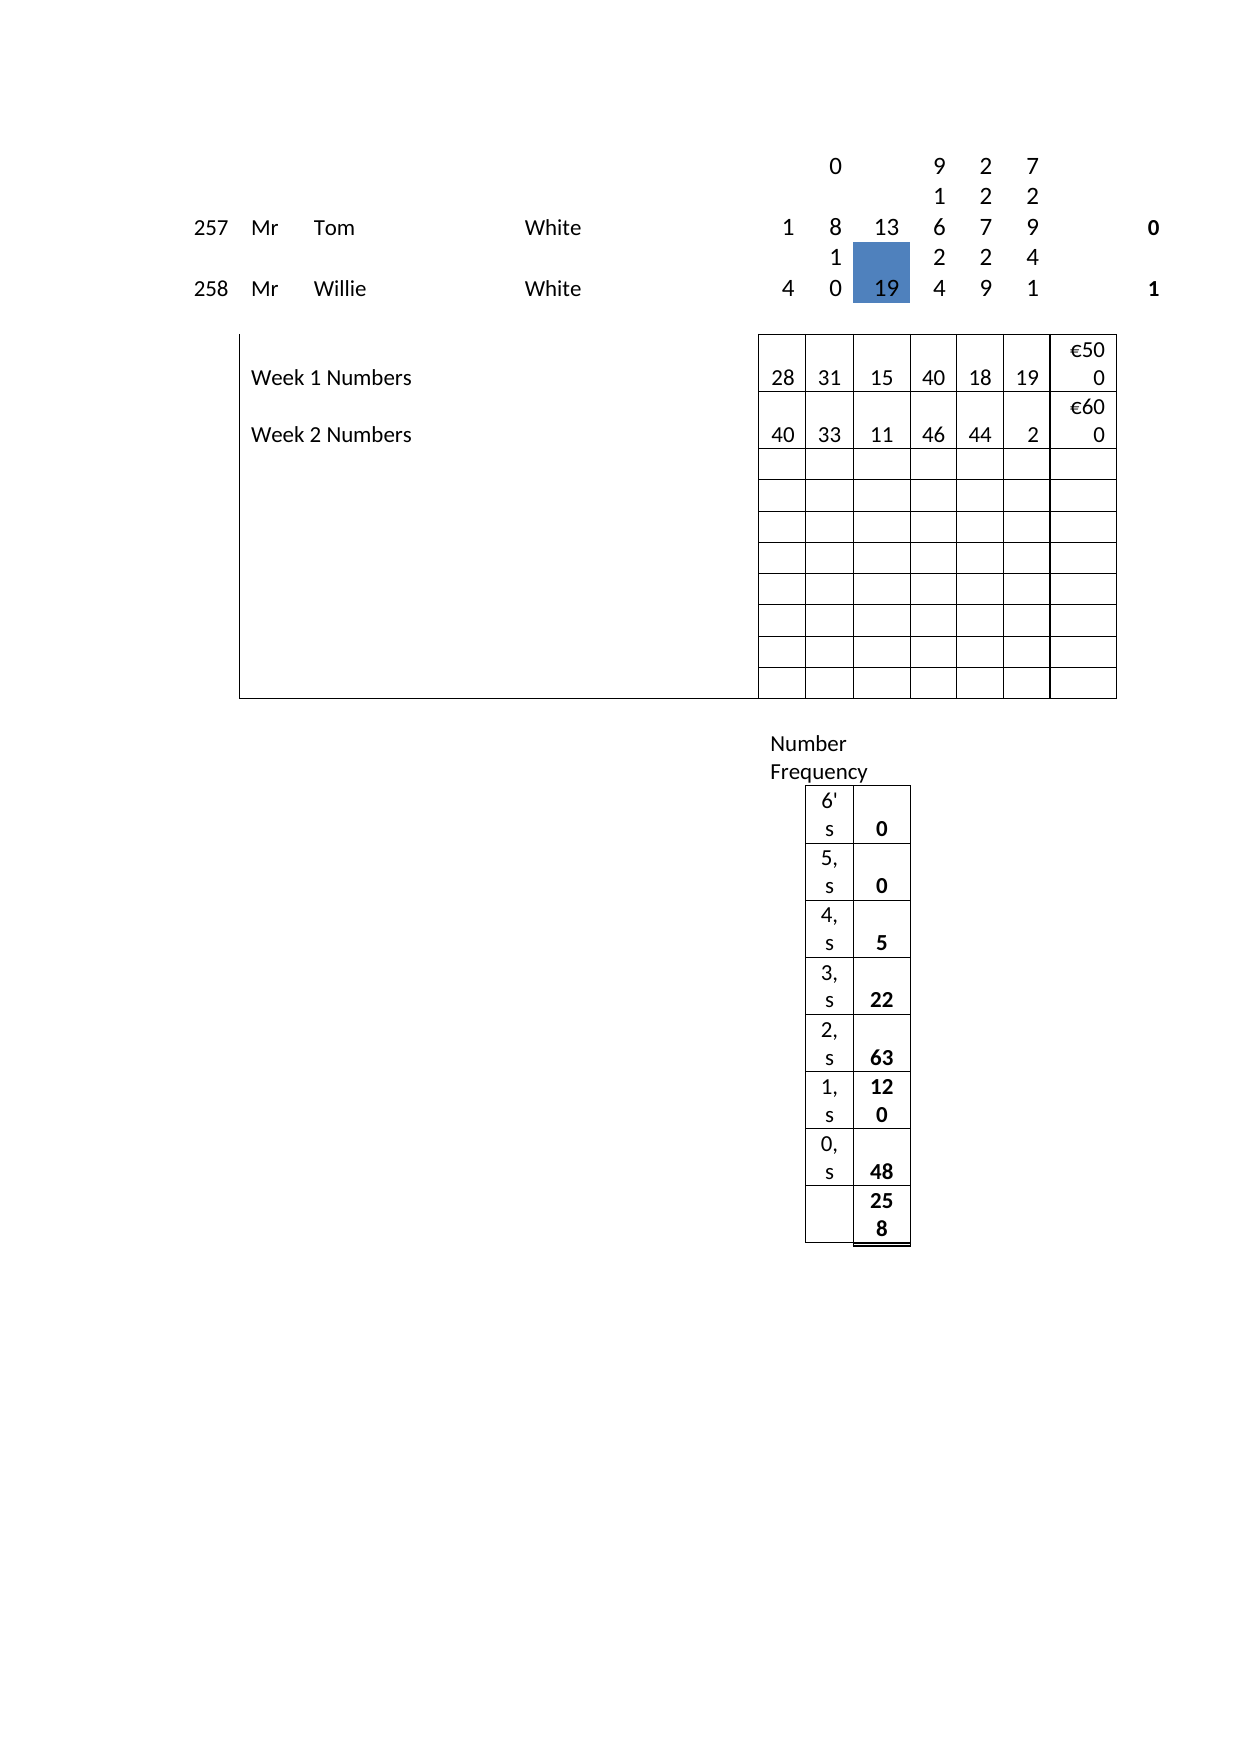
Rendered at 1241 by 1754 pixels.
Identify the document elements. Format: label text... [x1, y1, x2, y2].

table_cell [513, 542, 758, 573]
table_cell [911, 1128, 957, 1185]
table_cell [1117, 334, 1191, 391]
table_cell [957, 303, 1003, 334]
table_cell [513, 391, 758, 448]
table_cell [1050, 900, 1116, 957]
table_cell [806, 480, 853, 511]
table_cell [302, 1185, 513, 1242]
table_cell [1003, 1128, 1050, 1185]
table_cell [1003, 1306, 1050, 1337]
table_cell [1117, 479, 1191, 511]
table_cell [240, 699, 302, 729]
table_cell [759, 1014, 805, 1071]
table_cell [854, 480, 910, 511]
table_cell [513, 1275, 759, 1306]
table_cell [240, 1014, 302, 1071]
table_cell [1117, 511, 1191, 542]
table_cell [759, 1128, 805, 1185]
table_cell [853, 1247, 910, 1275]
table_cell [302, 957, 513, 1014]
table_cell [1051, 637, 1116, 667]
table_cell [853, 303, 910, 334]
table_cell [302, 1306, 513, 1337]
table_cell [302, 729, 513, 785]
table_cell [160, 1185, 239, 1242]
table_cell [1003, 1014, 1050, 1071]
table_cell [160, 448, 239, 479]
table_cell [806, 637, 853, 667]
table_cell [240, 900, 302, 957]
table_cell [240, 1071, 302, 1128]
table_cell [759, 1275, 806, 1306]
table_cell [806, 668, 853, 698]
table_cell [1117, 448, 1191, 479]
table_cell [1003, 1185, 1050, 1242]
table_cell [1117, 636, 1191, 667]
table_cell 5 [854, 901, 910, 957]
table_cell 9 [910, 150, 957, 181]
table_cell [759, 843, 805, 899]
table_cell [513, 604, 758, 636]
table_cell [911, 900, 957, 957]
table_cell [911, 480, 956, 511]
table_cell [759, 512, 805, 542]
table_cell 0 [854, 786, 910, 842]
table_cell Tom [302, 181, 513, 242]
table_cell [1050, 1242, 1116, 1275]
table_cell [1116, 150, 1191, 181]
table_cell [759, 957, 805, 1014]
table_cell [1004, 480, 1049, 511]
table_cell [806, 303, 853, 334]
table_cell 7 [1003, 150, 1050, 181]
table_cell [240, 636, 302, 667]
table_cell 1 [1116, 242, 1191, 303]
table_cell [1004, 668, 1049, 698]
table_cell [302, 303, 513, 334]
table_cell 2 [957, 150, 1003, 181]
table_cell [513, 900, 759, 957]
table_cell [240, 150, 302, 181]
table_cell Mr [240, 242, 302, 303]
table_cell [1051, 668, 1116, 698]
table_cell [1051, 543, 1116, 573]
table_cell Week 2 Numbers [240, 391, 513, 448]
table_cell [160, 303, 239, 334]
table_cell 24 [910, 242, 957, 303]
table_cell [513, 699, 759, 729]
table_cell [759, 1071, 805, 1128]
table_cell Week 1 Numbers [240, 334, 513, 391]
table_cell [1050, 181, 1116, 242]
table_cell [1050, 1014, 1116, 1071]
table_cell [759, 449, 805, 479]
table_cell [806, 699, 853, 729]
table_cell [1050, 303, 1116, 334]
table_cell [759, 785, 805, 842]
table_cell [1050, 1185, 1116, 1242]
table_cell [1116, 303, 1191, 334]
table_cell [513, 785, 759, 842]
table_cell [160, 1128, 239, 1185]
table_cell 0 [806, 150, 853, 181]
table_cell [240, 511, 302, 542]
table_cell [302, 1014, 513, 1071]
table_cell [240, 448, 302, 479]
table_cell [1004, 543, 1049, 573]
table_cell [911, 1185, 957, 1242]
table_cell 18 [957, 335, 1003, 391]
table_cell [1051, 605, 1116, 636]
table_cell [957, 1185, 1003, 1242]
table_cell [910, 1275, 957, 1306]
table_cell [302, 900, 513, 957]
table_cell [302, 1128, 513, 1185]
table_cell [806, 512, 853, 542]
table_cell [513, 729, 759, 785]
table_cell [759, 668, 805, 698]
table_cell [1004, 574, 1049, 604]
table_cell [513, 636, 758, 667]
table_cell [854, 605, 910, 636]
table_cell [1003, 729, 1050, 785]
table_cell [957, 1242, 1003, 1275]
table_cell [910, 1306, 957, 1337]
table_cell [302, 1275, 513, 1306]
table_cell [1050, 150, 1116, 181]
table_cell 29 [1003, 181, 1050, 242]
table_cell [1004, 449, 1049, 479]
table_cell [911, 785, 957, 842]
table_cell [759, 1242, 806, 1275]
table_cell €600 [1051, 392, 1116, 448]
table_cell [240, 1185, 302, 1242]
table_cell [1116, 957, 1191, 1014]
table_cell 29 [957, 242, 1003, 303]
table_cell [1004, 605, 1049, 636]
table_cell [1117, 391, 1191, 448]
table_cell 22 [854, 958, 910, 1014]
table_cell [1003, 303, 1050, 334]
table_cell [240, 303, 302, 334]
table_cell 31 [806, 335, 853, 391]
table_cell [240, 1242, 302, 1275]
table_cell [240, 785, 302, 842]
table_cell [759, 150, 806, 181]
table_cell [160, 843, 239, 899]
table_cell [302, 479, 513, 511]
table_cell [302, 636, 513, 667]
table_cell [1117, 604, 1191, 636]
table_cell 0,s [806, 1129, 853, 1185]
table_cell [513, 448, 758, 479]
table_cell [759, 605, 805, 636]
table_cell [957, 449, 1003, 479]
table_cell [957, 785, 1003, 842]
table_cell [160, 1275, 239, 1306]
table_cell [513, 1014, 759, 1071]
table_cell [910, 303, 957, 334]
table_cell [759, 480, 805, 511]
table_cell [1003, 699, 1050, 729]
table_cell [910, 1242, 957, 1275]
table_cell [240, 1128, 302, 1185]
table_cell [1117, 573, 1191, 604]
table_cell [957, 843, 1003, 899]
table_cell [160, 391, 239, 448]
table_cell [240, 1275, 302, 1306]
table_cell [513, 957, 759, 1014]
table_cell [1116, 1071, 1191, 1128]
table_cell [1116, 1014, 1191, 1071]
table_cell [854, 574, 910, 604]
table_cell [1116, 785, 1191, 842]
table_cell [240, 957, 302, 1014]
table_cell [302, 785, 513, 842]
table_cell [1003, 1071, 1050, 1128]
table_cell [911, 637, 956, 667]
table_cell [1116, 1128, 1191, 1185]
table_cell 6's [806, 786, 853, 842]
table_cell [302, 573, 513, 604]
table_cell [1050, 843, 1116, 899]
table_cell [957, 900, 1003, 957]
table_cell [1050, 1071, 1116, 1128]
table_cell [160, 479, 239, 511]
table_cell [957, 1071, 1003, 1128]
table_cell [1003, 900, 1050, 957]
table_cell [1003, 957, 1050, 1014]
table_cell [513, 150, 759, 181]
table_cell [1116, 1306, 1191, 1337]
table_cell 0 [854, 844, 910, 899]
table_cell [1050, 957, 1116, 1014]
table_cell [160, 573, 239, 604]
table_cell [1116, 843, 1191, 899]
table_cell 40 [759, 392, 805, 448]
table_cell [1051, 512, 1116, 542]
table_cell 19 [853, 242, 910, 303]
table_cell [1050, 699, 1116, 729]
table_cell [853, 1275, 910, 1306]
table_cell [911, 843, 957, 899]
table_cell [854, 512, 910, 542]
table_cell [759, 637, 805, 667]
table_cell 48 [854, 1129, 910, 1185]
table_cell [1050, 1275, 1116, 1306]
table_cell [957, 1306, 1003, 1337]
table_cell [160, 785, 239, 842]
table_cell [1117, 542, 1191, 573]
table_cell [302, 150, 513, 181]
table_cell [1050, 242, 1116, 303]
table_cell 10 [806, 242, 853, 303]
table_cell [160, 150, 239, 181]
table_cell [513, 1128, 759, 1185]
table_cell 16 [910, 181, 957, 242]
table_cell [1051, 480, 1116, 511]
table_cell 40 [911, 335, 956, 391]
table_cell [759, 1185, 805, 1242]
table_cell [911, 574, 956, 604]
table_cell [1004, 512, 1049, 542]
table_cell 257 [160, 181, 239, 242]
table_cell 1 [759, 181, 806, 242]
table_cell [759, 543, 805, 573]
table_cell [1116, 1242, 1191, 1275]
table_cell [160, 1306, 239, 1337]
table_cell [302, 667, 513, 698]
table_cell [806, 1243, 853, 1275]
table_cell 63 [854, 1015, 910, 1071]
table_cell [806, 449, 853, 479]
table_cell 28 [759, 335, 805, 391]
table_cell [957, 957, 1003, 1014]
table_cell [957, 480, 1003, 511]
table_cell [759, 1306, 806, 1337]
table_cell Mr [240, 181, 302, 242]
table_cell [160, 957, 239, 1014]
table_cell [911, 543, 956, 573]
table_cell [160, 1014, 239, 1071]
table_cell [240, 843, 302, 899]
table_cell [854, 668, 910, 698]
table_cell [911, 512, 956, 542]
table_cell 0 [1116, 181, 1191, 242]
table_cell 8 [806, 181, 853, 242]
table_cell [1003, 1275, 1050, 1306]
table_cell 1,s [806, 1072, 853, 1128]
table_cell [513, 303, 759, 334]
table_cell [240, 573, 302, 604]
table_cell 258 [854, 1186, 910, 1242]
table_cell €500 [1051, 335, 1116, 391]
table_cell [854, 543, 910, 573]
table_cell [240, 479, 302, 511]
table_cell [806, 605, 853, 636]
table_cell 3,s [806, 958, 853, 1014]
table_cell Willie [302, 242, 513, 303]
table_cell 5,s [806, 844, 853, 899]
table_cell [957, 574, 1003, 604]
table_cell [1116, 900, 1191, 957]
table_cell [957, 512, 1003, 542]
table_cell 4,s [806, 901, 853, 957]
table_cell [513, 1306, 759, 1337]
table_cell [302, 542, 513, 573]
table_cell 11 [854, 392, 910, 448]
table_cell [911, 605, 956, 636]
table_cell [911, 668, 956, 698]
table_cell [1116, 698, 1191, 729]
table_cell [240, 729, 302, 785]
table_cell [957, 699, 1003, 729]
table_cell [911, 957, 957, 1014]
table_cell [911, 449, 956, 479]
table_cell [957, 1128, 1003, 1185]
table_cell 15 [854, 335, 910, 391]
table_cell Number Frequency [759, 729, 957, 785]
table_cell [160, 729, 239, 785]
table_cell [957, 543, 1003, 573]
table_cell [240, 604, 302, 636]
table_cell [759, 699, 806, 729]
table_cell [160, 900, 239, 957]
table_cell [1003, 785, 1050, 842]
table_cell [957, 637, 1003, 667]
table_cell [513, 1242, 759, 1275]
table_cell 41 [1003, 242, 1050, 303]
table_cell [513, 511, 758, 542]
table_cell [160, 604, 239, 636]
table_cell [911, 1071, 957, 1128]
table_cell 44 [957, 392, 1003, 448]
table_cell [957, 1275, 1003, 1306]
table_cell 258 [160, 242, 239, 303]
table_cell [1050, 785, 1116, 842]
table_cell [513, 843, 759, 899]
table_cell [1003, 1242, 1050, 1275]
table_cell [853, 1306, 910, 1337]
table_cell [1051, 574, 1116, 604]
table_cell [1003, 843, 1050, 899]
table_cell [806, 1275, 853, 1306]
table_cell [160, 636, 239, 667]
table_cell 33 [806, 392, 853, 448]
table_cell White [513, 181, 759, 242]
table_cell [160, 698, 239, 729]
table_cell [806, 543, 853, 573]
table_cell [957, 668, 1003, 698]
table_cell [513, 667, 758, 698]
table_cell [302, 511, 513, 542]
table_cell [513, 334, 758, 391]
table_cell [806, 1186, 853, 1242]
table_cell [1116, 729, 1191, 785]
table_cell [1116, 1185, 1191, 1242]
table_cell [302, 448, 513, 479]
table_cell [513, 1071, 759, 1128]
table_cell 4 [759, 242, 806, 303]
table_cell [160, 1242, 239, 1275]
table_cell [957, 729, 1003, 785]
table_cell [302, 843, 513, 899]
table_cell [854, 637, 910, 667]
table_cell [957, 1014, 1003, 1071]
table_cell White [513, 242, 759, 303]
table_cell [911, 1014, 957, 1071]
table_cell [1051, 449, 1116, 479]
table_cell [240, 1306, 302, 1337]
table_cell 2,s [806, 1015, 853, 1071]
table_cell [759, 900, 805, 957]
table_cell [240, 542, 302, 573]
table_cell [759, 303, 806, 334]
table_cell [854, 449, 910, 479]
table_cell [160, 511, 239, 542]
table_cell [806, 1306, 853, 1337]
table_cell 2 [1004, 392, 1049, 448]
table_cell 27 [957, 181, 1003, 242]
table_cell [957, 605, 1003, 636]
table_cell [759, 574, 805, 604]
table_cell [302, 604, 513, 636]
table_cell [1050, 729, 1116, 785]
table_cell [513, 479, 758, 511]
table_cell [853, 699, 910, 729]
table_cell [302, 1242, 513, 1275]
table_cell [302, 699, 513, 729]
table_cell [302, 1071, 513, 1128]
table_cell [1050, 1306, 1116, 1337]
table_cell [240, 667, 302, 698]
table_cell [513, 573, 758, 604]
table_cell [1004, 637, 1049, 667]
table_cell 46 [911, 392, 956, 448]
table_cell [1117, 667, 1191, 698]
table_cell 120 [854, 1072, 910, 1128]
table_cell [160, 1071, 239, 1128]
table_cell [513, 1185, 759, 1242]
table_cell 19 [1004, 335, 1049, 391]
table_cell [806, 574, 853, 604]
table_cell 13 [853, 181, 910, 242]
table_cell [1050, 1128, 1116, 1185]
table_cell [160, 334, 239, 391]
table_cell [160, 667, 239, 698]
table_cell [853, 150, 910, 181]
table_cell [160, 542, 239, 573]
table_cell [910, 699, 957, 729]
table_cell [1116, 1275, 1191, 1306]
